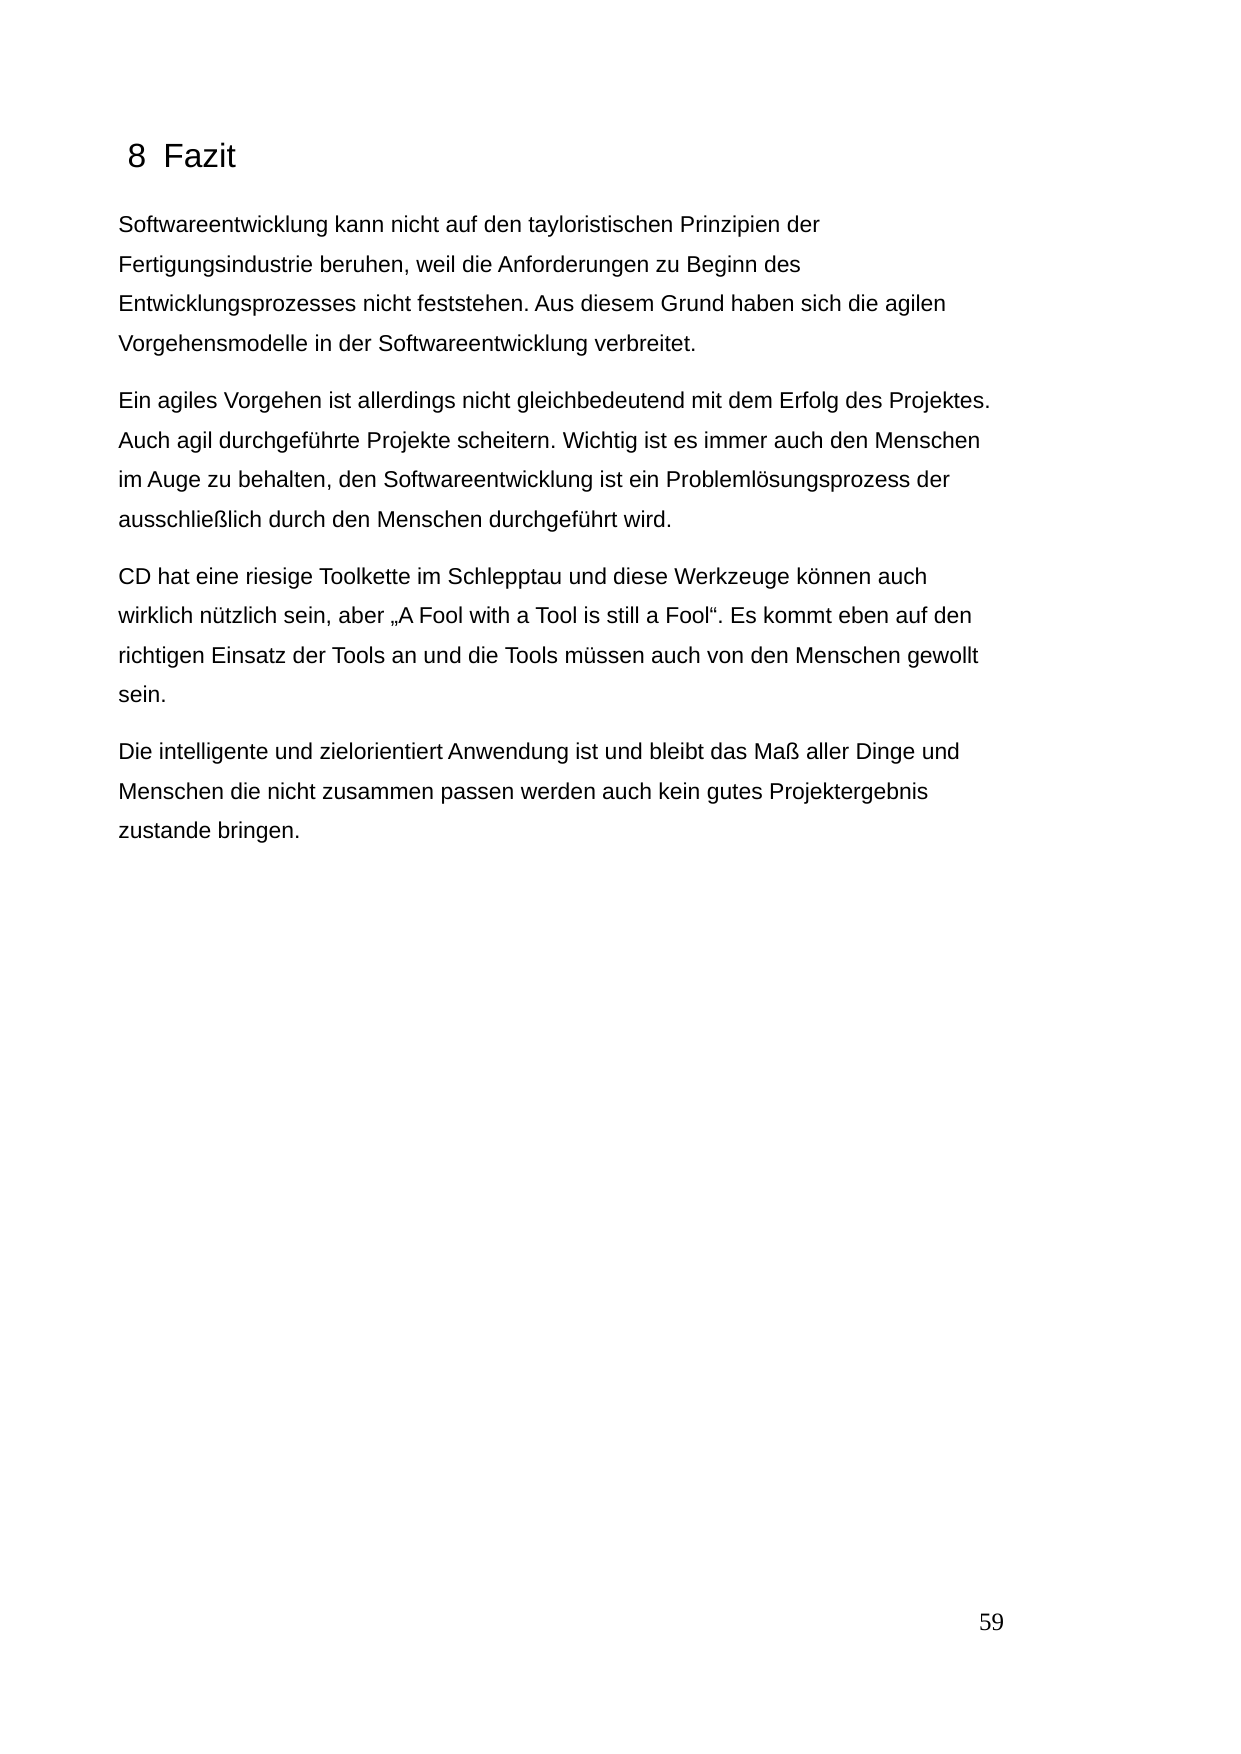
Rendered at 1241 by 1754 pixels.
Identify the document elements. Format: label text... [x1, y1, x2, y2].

text Ein agiles Vorgehen ist allerdings nicht gleichbedeutend mit dem Erfolg des Projektes. Auch agil durchgeführte Projekte scheitern. Wichtig ist es immer auch den Menschen im Auge zu behalten, den Softwareentwicklung ist ein Problemlösungsprozess der ausschließlich durch den Menschen durchgeführt wird. [118, 387, 1004, 532]
text Softwareentwicklung kann nicht auf den tayloristischen Prinzipien der Fertigungsindustrie beruhen, weil die Anforderungen zu Beginn des Entwicklungsprozesses nicht feststehen. Aus diesem Grund haben sich die agilen Vorgehensmodelle in der Softwareentwicklung verbreitet. [118, 211, 1004, 356]
text CD hat eine riesige Toolkette im Schlepptau und diese Werkzeuge können auch wirklich nützlich sein, aber „A Fool with a Tool is still a Fool“. Es kommt eben auf den richtigen Einsatz der Tools an und die Tools müssen auch von den Menschen gewollt sein. [118, 563, 1004, 707]
text Die intelligente und zielorientiert Anwendung ist und bleibt das Maß aller Dinge und Menschen die nicht zusammen passen werden auch kein gutes Projektergebnis zustande bringen. [118, 738, 1004, 844]
subtitle Fazit [118, 136, 1004, 174]
